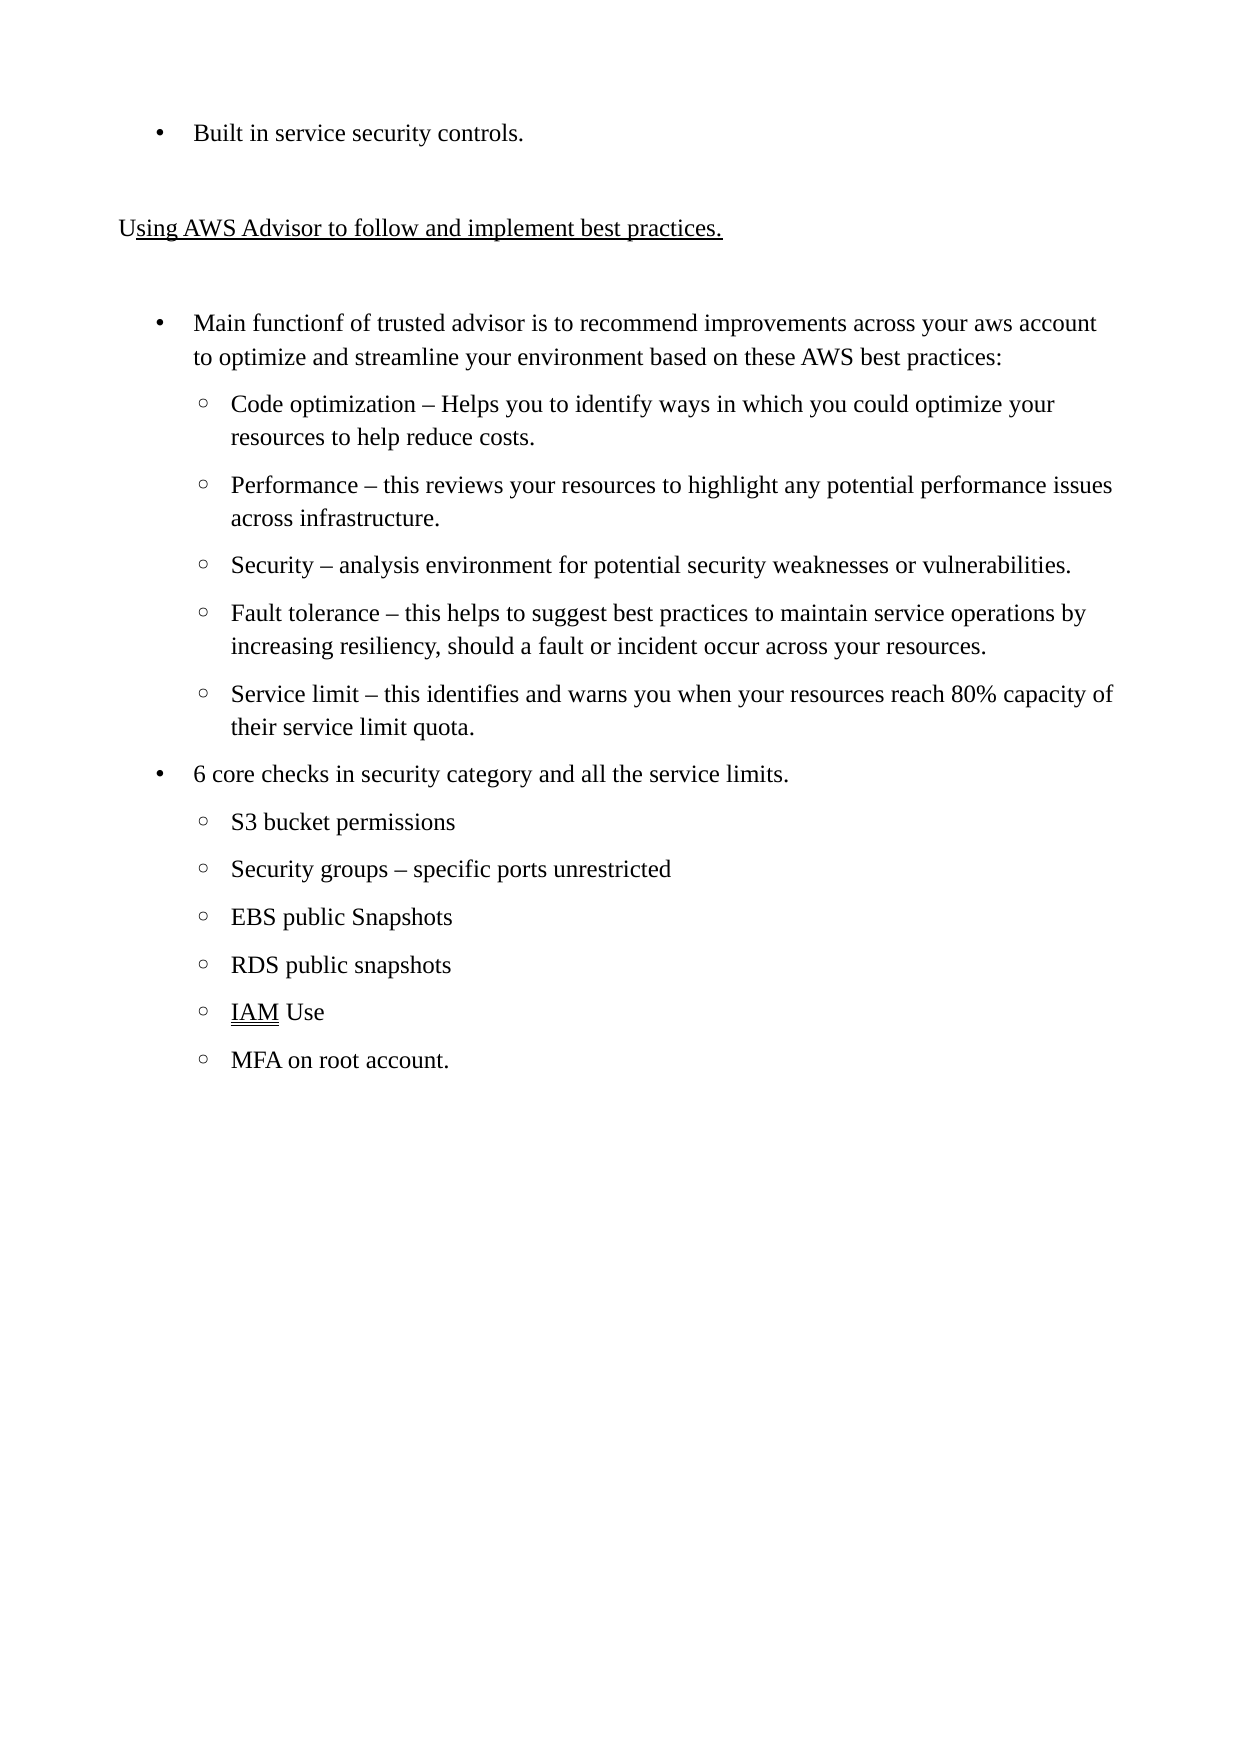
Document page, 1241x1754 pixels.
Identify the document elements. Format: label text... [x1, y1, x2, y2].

list Built in service security controls. [156, 118, 1122, 147]
list Security groups – specific ports unrestricted [193, 854, 1122, 883]
list RDS public snapshots [193, 950, 1122, 978]
list MFA on root account. [193, 1045, 1122, 1074]
list 6 core checks in security category and all the service limits. [156, 759, 1122, 788]
list Performance – this reviews your resources to highlight any potential performance issues across infrastructure. [193, 470, 1122, 532]
list EBS public Snapshots [193, 902, 1122, 931]
list Code optimization – Helps you to identify ways in which you could optimize your resources to help reduce costs. [193, 389, 1122, 451]
list S3 bucket permissions [193, 807, 1122, 836]
list Main functionf of trusted advisor is to recommend improvements across your aws account to optimize and streamline your environment based on these AWS best practices: [156, 308, 1122, 370]
list Service limit – this identifies and warns you when your resources reach 80% capacity of their service limit quota. [193, 679, 1122, 740]
list Security – analysis environment for potential security weaknesses or vulnerabilities. [193, 550, 1122, 579]
list Fault tolerance – this helps to suggest best practices to maintain service operations by increasing resiliency, should a fault or incident occur across your resources. [193, 598, 1122, 660]
text Using AWS Advisor to follow and implement best practices. [118, 213, 1122, 242]
list IAM Use [193, 997, 1122, 1026]
